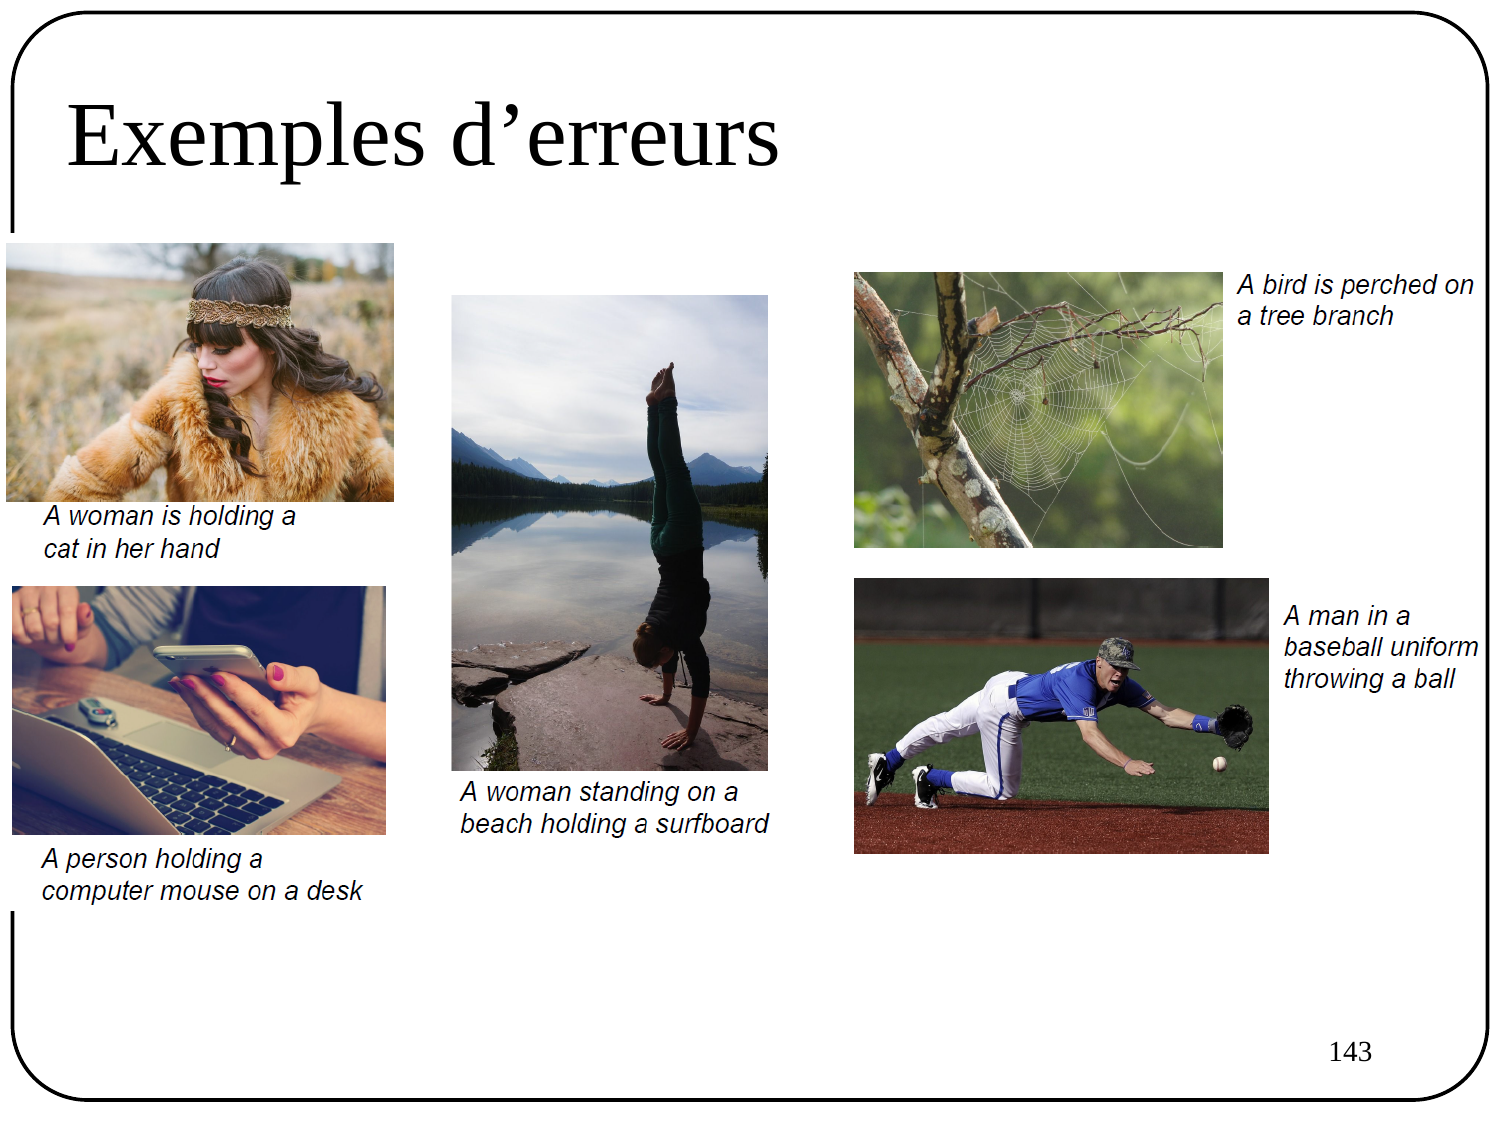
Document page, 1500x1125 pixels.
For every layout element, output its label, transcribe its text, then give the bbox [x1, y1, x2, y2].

picture [0, 233, 1483, 911]
title Exemples d’erreurs [51, 35, 1327, 223]
slide_number [1074, 1025, 1388, 1100]
